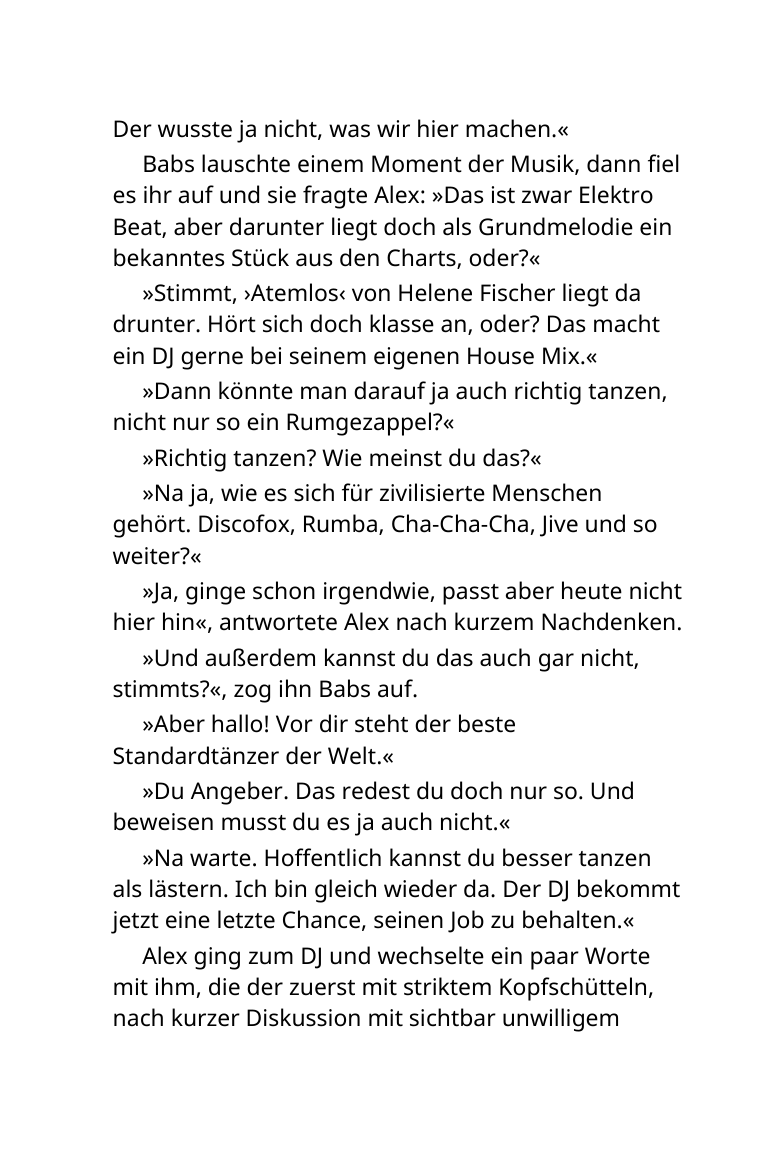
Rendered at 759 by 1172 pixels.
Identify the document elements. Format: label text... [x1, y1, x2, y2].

text Der wusste ja nicht, was wir hier machen.« [112, 112, 684, 144]
text »Richtig tanzen? Wie meinst du das?« [112, 442, 684, 473]
text Babs lauschte einem Moment der Musik, dann fiel es ihr auf und sie fragte Alex: »Das ist zwar Elektro Beat, aber darunter liegt doch als Grundmelodie ein bekanntes Stück aus den Charts, oder?« [112, 148, 684, 273]
text »Dann könnte man darauf ja auch richtig tanzen, nicht nur so ein Rumgezappel?« [112, 375, 684, 437]
text »Und außerdem kannst du das auch gar nicht, stimmts?«, zog ihn Babs auf. [112, 642, 684, 704]
text »Na ja, wie es sich für zivilisierte Menschen gehört. Discofox, Rumba, Cha-Cha-Cha, Jive und so weiter?« [112, 477, 684, 571]
text »Du Angeber. Das redest du doch nur so. Und beweisen musst du es ja auch nicht.« [112, 775, 684, 837]
text »Stimmt, ›Atemlos‹ von Helene Fischer liegt da drunter. Hört sich doch klasse an, oder? Das macht ein DJ gerne bei seinem eigenen House Mix.« [112, 277, 684, 371]
text Alex ging zum DJ und wechselte ein paar Worte mit ihm, die der zuerst mit striktem Kopfschütteln, nach kurzer Diskussion mit sichtbar unwilligem [112, 939, 684, 1033]
text »Na warte. Hoffentlich kannst du besser tanzen als lästern. Ich bin gleich wieder da. Der DJ bekommt jetzt eine letzte Chance, seinen Job zu behalten.« [112, 842, 684, 935]
text »Aber hallo! Vor dir steht der beste Standardtänzer der Welt.« [112, 708, 684, 771]
text »Ja, ginge schon irgendwie, passt aber heute nicht hier hin«, antwortete Alex nach kurzem Nachdenken. [112, 575, 684, 637]
